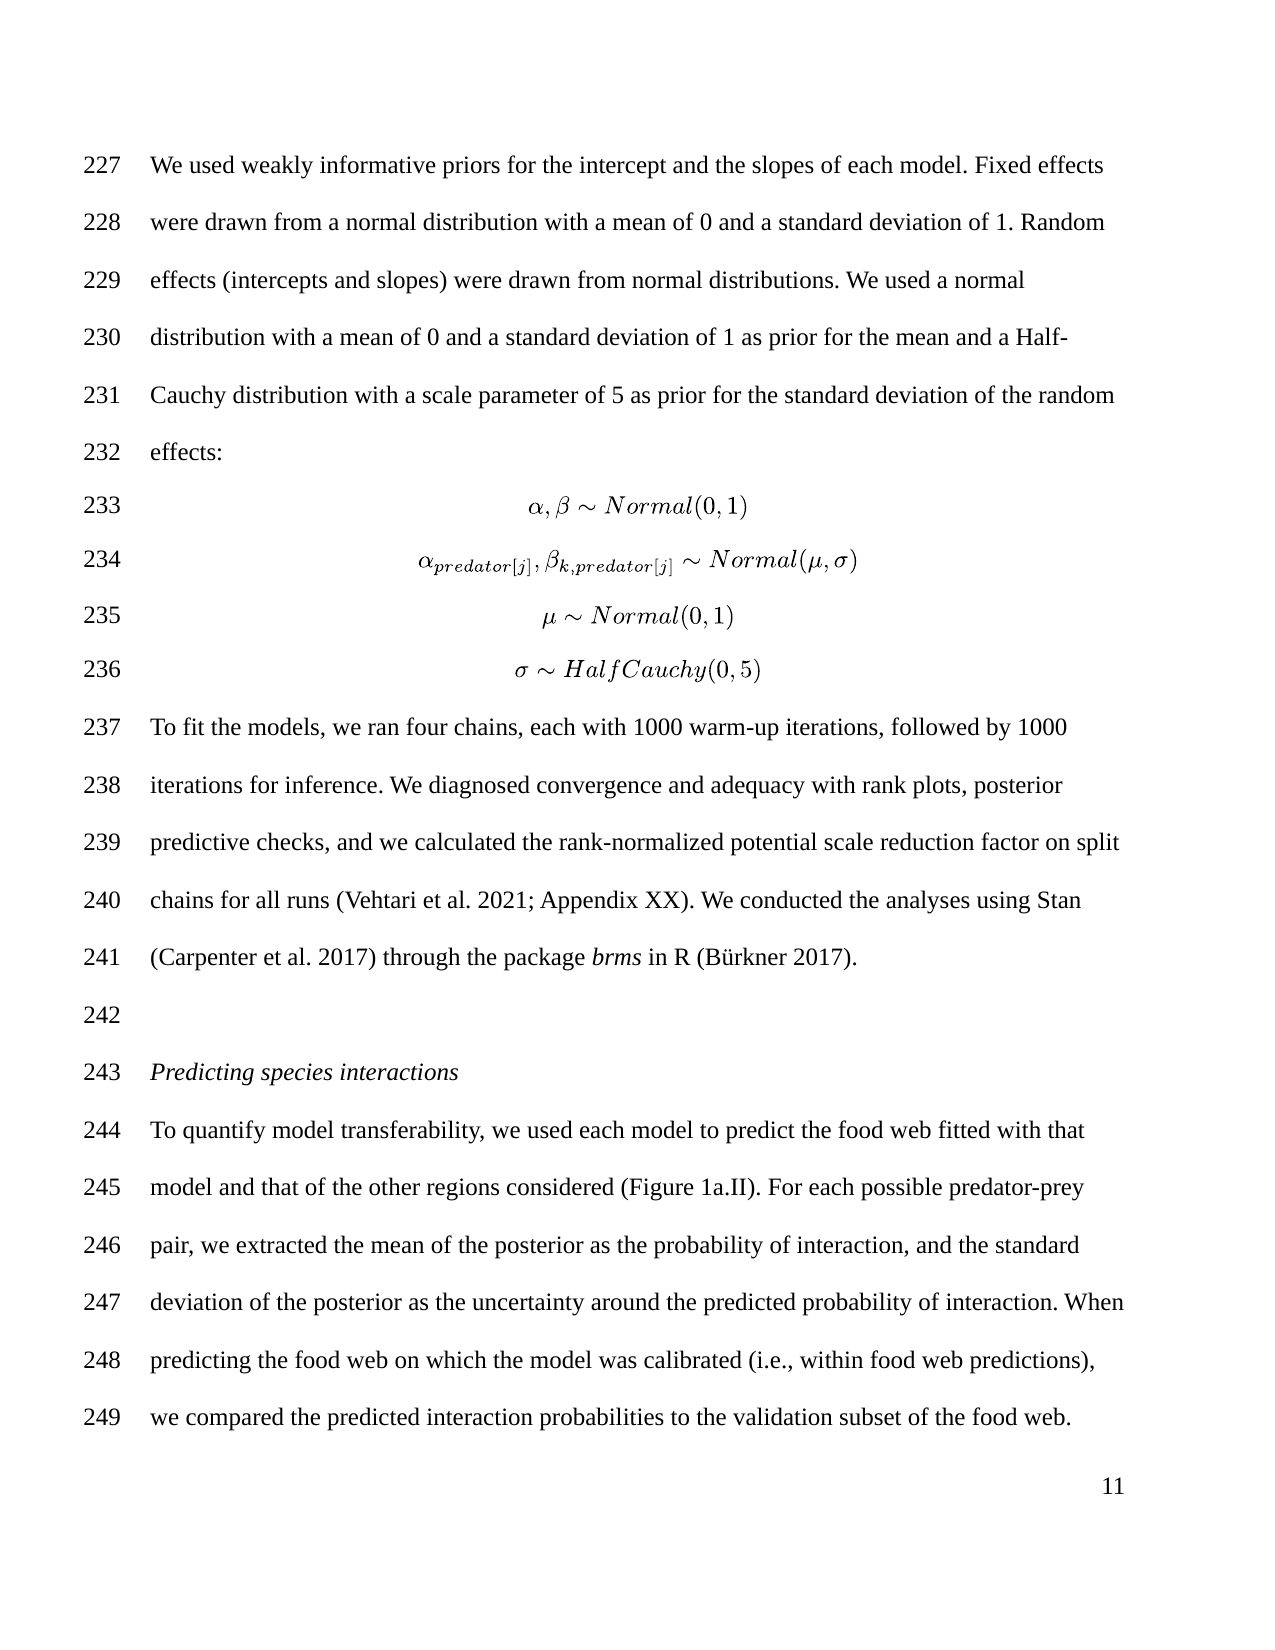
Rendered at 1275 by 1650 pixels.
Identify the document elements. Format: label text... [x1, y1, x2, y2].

text To quantify model transferability, we used each model to predict the food web fitted with that model and that of the other regions considered (Figure 1a.II). For each possible predator-prey pair, we extracted the mean of the posterior as the probability of interaction, and the standard deviation of the posterior as the uncertainty around the predicted probability of interaction. When predicting the food web on which the model was calibrated (i.e., within food web predictions), we compared the predicted interaction probabilities to the validation subset of the food web. [150, 1115, 1125, 1431]
text Predicting species interactions [150, 1057, 1125, 1086]
text We used weakly informative priors for the intercept and the slopes of each model. Fixed effects were drawn from a normal distribution with a mean of 0 and a standard deviation of 1. Random effects (intercepts and slopes) were drawn from normal distributions. We used a normal distribution with a mean of 0 and a standard deviation of 1 as prior for the mean and a Half-Cauchy distribution with a scale parameter of 5 as prior for the standard deviation of the random effects: [150, 150, 1125, 466]
text To fit the models, we ran four chains, each with 1000 warm-up iterations, followed by 1000 iterations for inference. We diagnosed convergence and adequacy with rank plots, posterior predictive checks, and we calculated the rank-normalized potential scale reduction factor on split chains for all runs (Vehtari et al. 2021; Appendix XX). We conducted the analyses using Stan (Carpenter et al. 2017) through the package brms in R (Bürkner 2017). [150, 712, 1125, 971]
